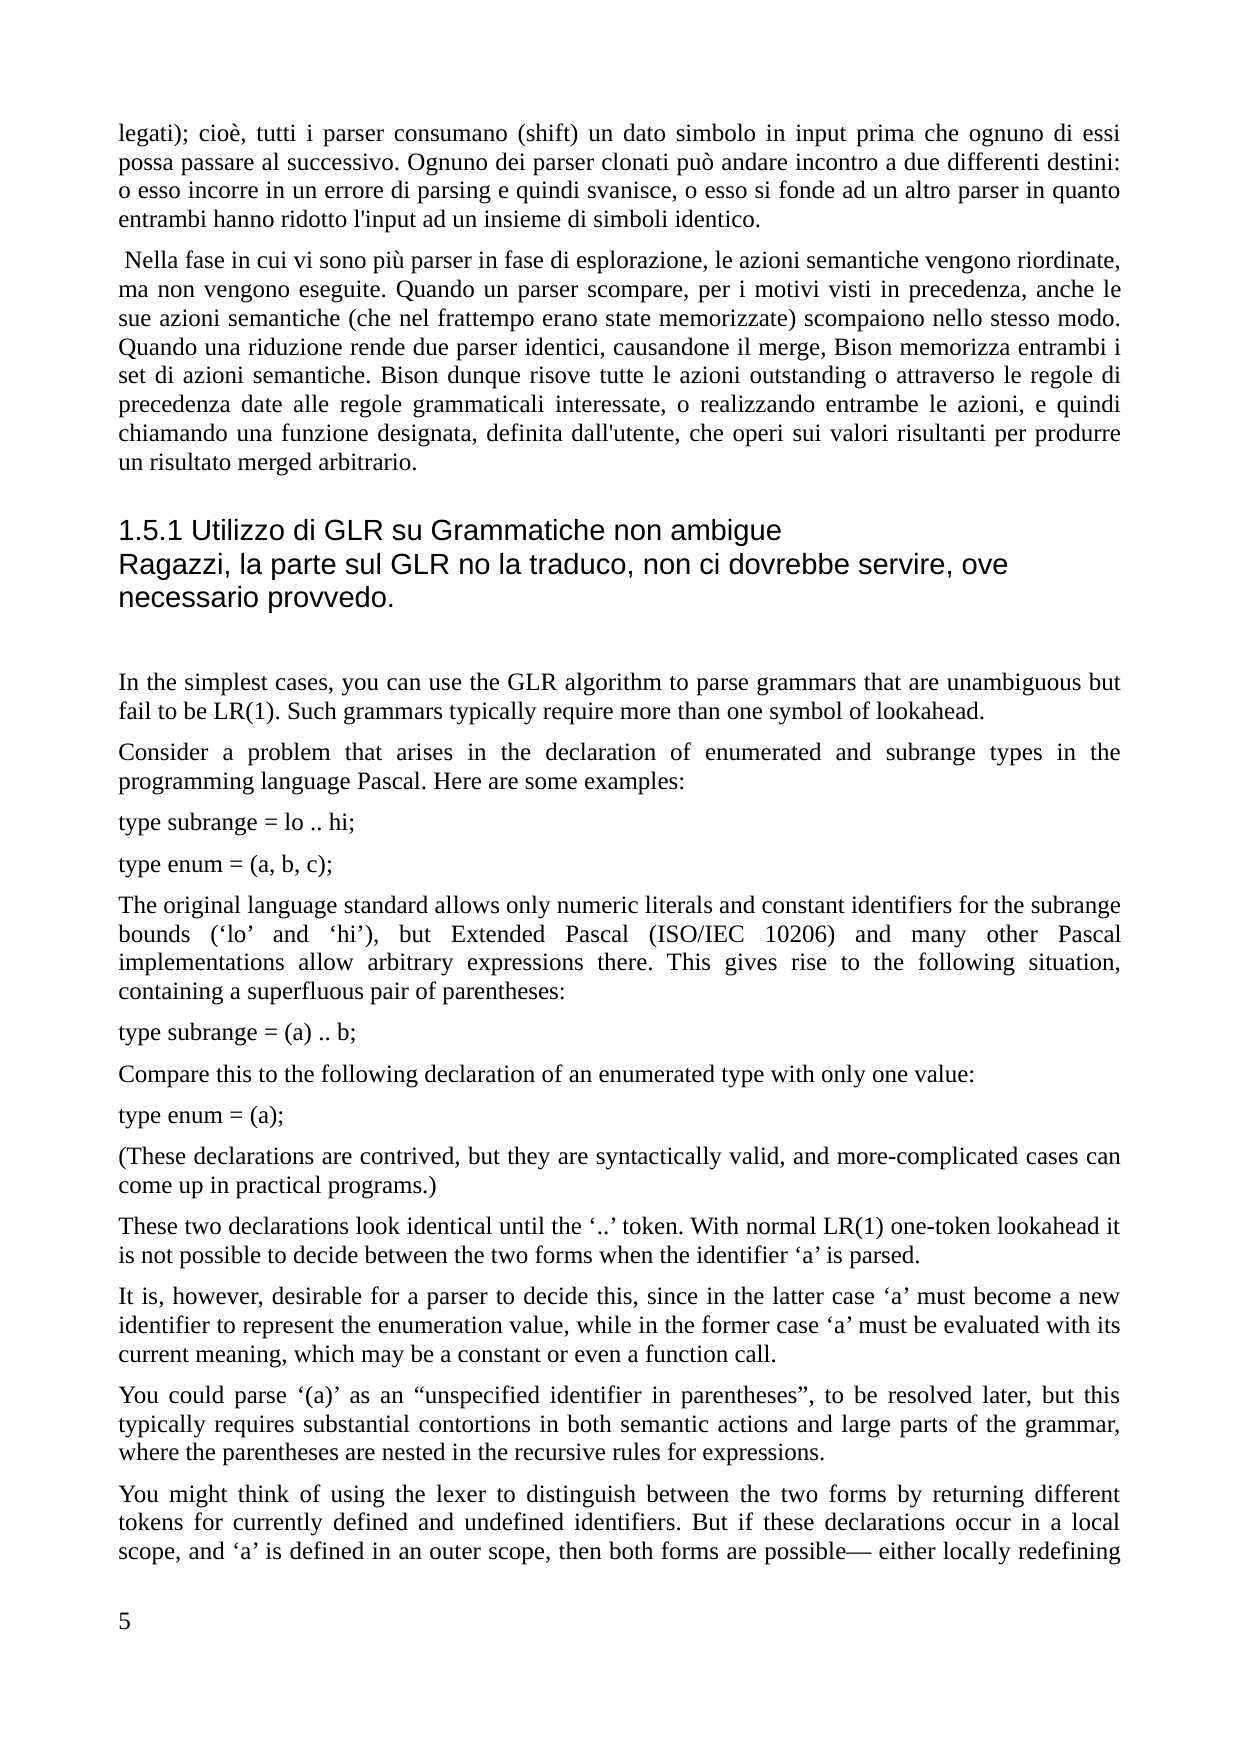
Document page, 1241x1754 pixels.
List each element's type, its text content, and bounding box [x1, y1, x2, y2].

text In the simplest cases, you can use the GLR algorithm to parse grammars that are unambiguous but fail to be LR(1). Such grammars typically require more than one symbol of lookahead. [118, 667, 1122, 725]
text Consider a problem that arises in the declaration of enumerated and subrange types in the programming language Pascal. Here are some examples: [118, 737, 1122, 795]
text Compare this to the following declaration of an enumerated type with only one value: [118, 1059, 1122, 1087]
text You might think of using the lexer to distinguish between the two forms by returning different tokens for currently defined and undefined identifiers. But if these declarations occur in a local scope, and ‘a’ is defined in an outer scope, then both forms are possible— either locally redefining [118, 1479, 1122, 1565]
text type subrange = (a) .. b; [118, 1017, 1122, 1046]
text It is, however, desirable for a parser to decide this, since in the latter case ‘a’ must become a new identifier to represent the enumeration value, while in the former case ‘a’ must be evaluated with its current meaning, which may be a constant or even a function call. [118, 1281, 1122, 1367]
text These two declarations look identical until the ‘..’ token. With normal LR(1) one-token lookahead it is not possible to decide between the two forms when the identifier ‘a’ is parsed. [118, 1211, 1122, 1269]
text You could parse ‘(a)’ as an “unspecified identifier in parentheses”, to be resolved later, but this typically requires substantial contortions in both semantic actions and large parts of the grammar, where the parentheses are nested in the recursive rules for expressions. [118, 1380, 1122, 1466]
text (These declarations are contrived, but they are syntactically valid, and more-complicated cases can come up in practical programs.) [118, 1141, 1122, 1199]
text type enum = (a); [118, 1100, 1122, 1129]
text type enum = (a, b, c); [118, 849, 1122, 877]
text legati); cioè, tutti i parser consumano (shift) un dato simbolo in input prima che ognuno di essi possa passare al successivo. Ognuno dei parser clonati può andare incontro a due differenti destini: o esso incorre in un errore di parsing e quindi svanisce, o esso si fonde ad un altro parser in quanto entrambi hanno ridotto l'input ad un insieme di simboli identico. [118, 118, 1122, 233]
text The original language standard allows only numeric literals and constant identifiers for the subrange bounds (‘lo’ and ‘hi’), but Extended Pascal (ISO/IEC 10206) and many other Pascal implementations allow arbitrary expressions there. This gives rise to the following situation, containing a superfluous pair of parentheses: [118, 890, 1122, 1005]
text Nella fase in cui vi sono più parser in fase di esplorazione, le azioni semantiche vengono riordinate, ma non vengono eseguite. Quando un parser scompare, per i motivi visti in precedenza, anche le sue azioni semantiche (che nel frattempo erano state memorizzate) scompaiono nello stesso modo. Quando una riduzione rende due parser identici, causandone il merge, Bison memorizza entrambi i set di azioni semantiche. Bison dunque risove tutte le azioni outstanding o attraverso le regole di precedenza date alle regole grammaticali interessate, o realizzando entrambe le azioni, e quindi chiamando una funzione designata, definita dall'utente, che operi sui valori risultanti per produrre un risultato merged arbitrario. [118, 246, 1122, 476]
text type subrange = lo .. hi; [118, 807, 1122, 836]
subtitle 1.5.1 Utilizzo di GLR su Grammatiche non ambigue Ragazzi, la parte sul GLR no la traduco, non ci dovrebbe servire, ove necessario provvedo. [118, 513, 1122, 614]
